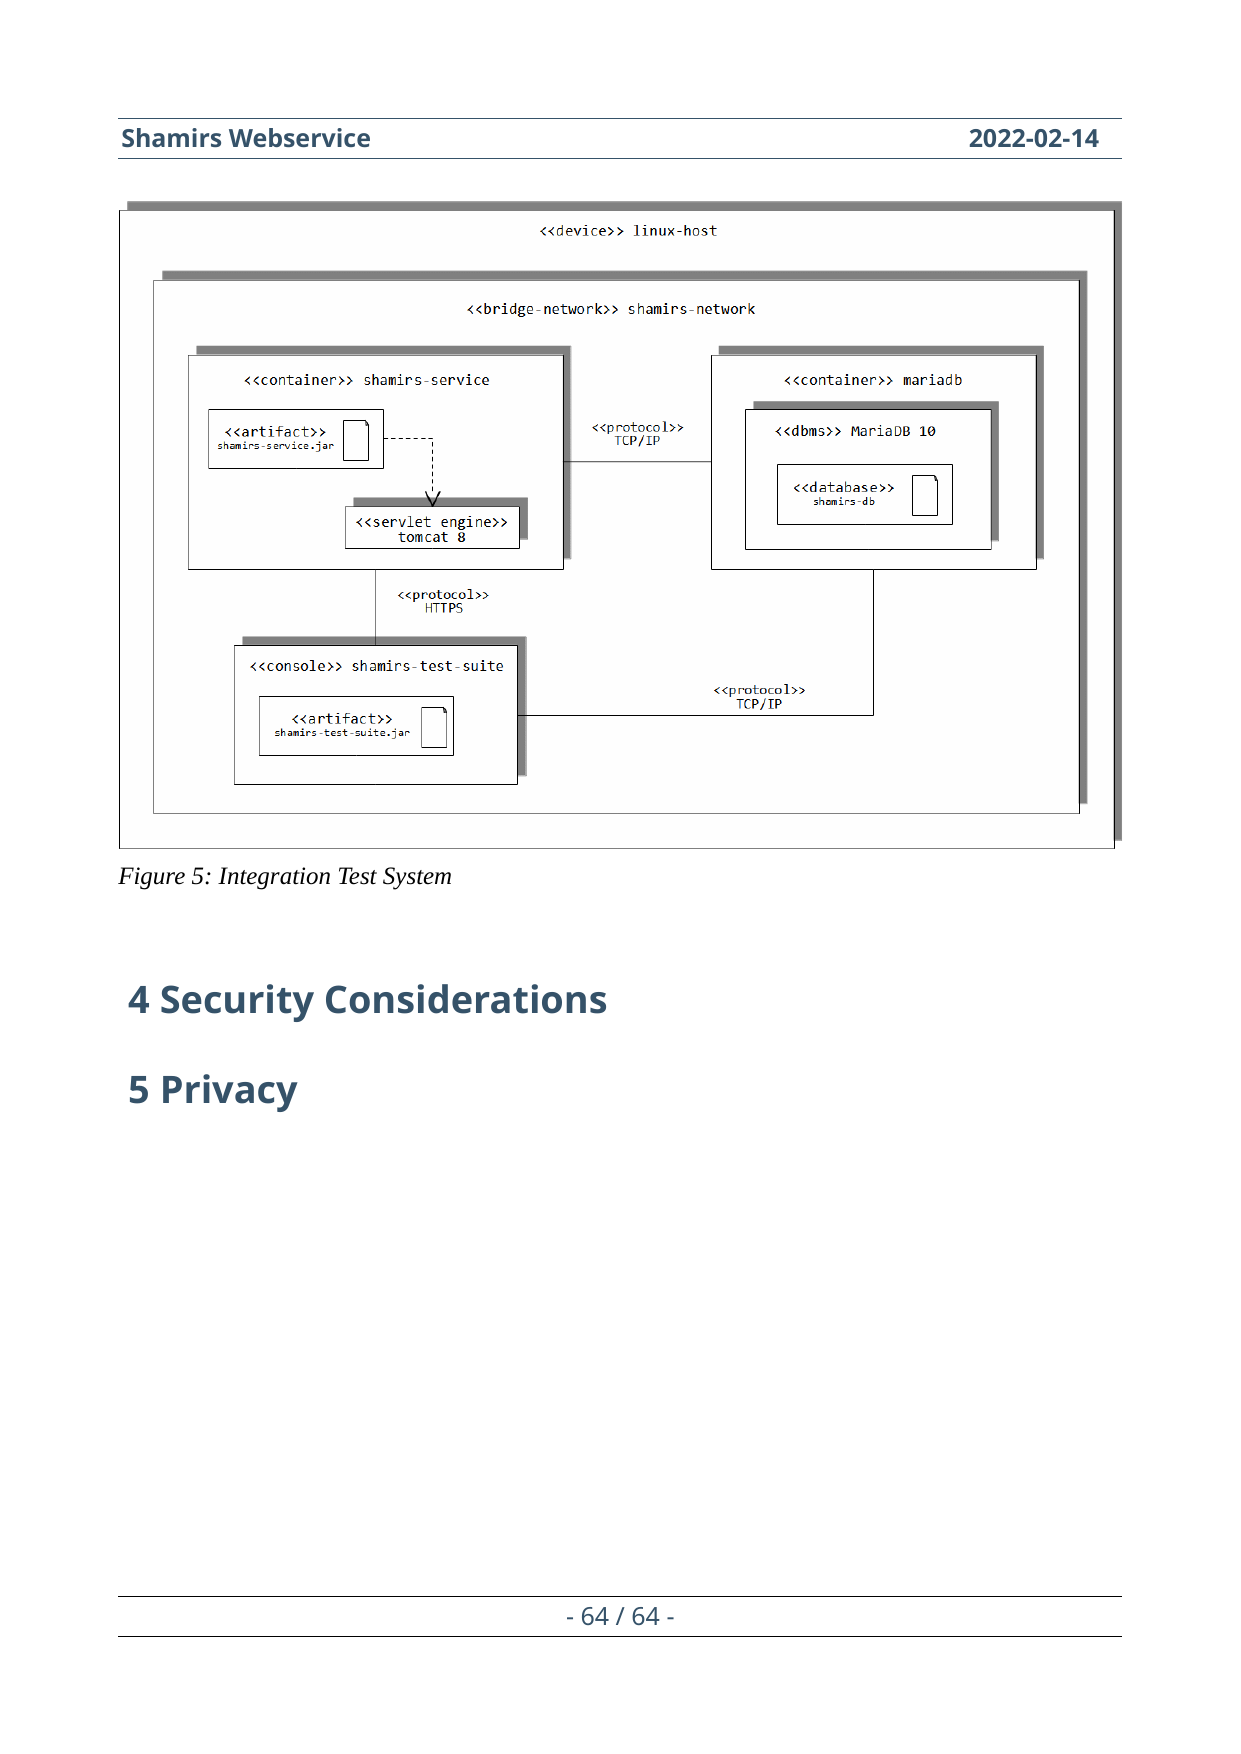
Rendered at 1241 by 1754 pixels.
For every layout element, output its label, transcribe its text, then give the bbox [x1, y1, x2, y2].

picture [118, 200, 1123, 849]
text Figure 5: Integration Test System [118, 849, 1122, 889]
subtitle Security Considerations [118, 973, 1122, 1025]
subtitle Privacy [118, 1062, 1122, 1114]
